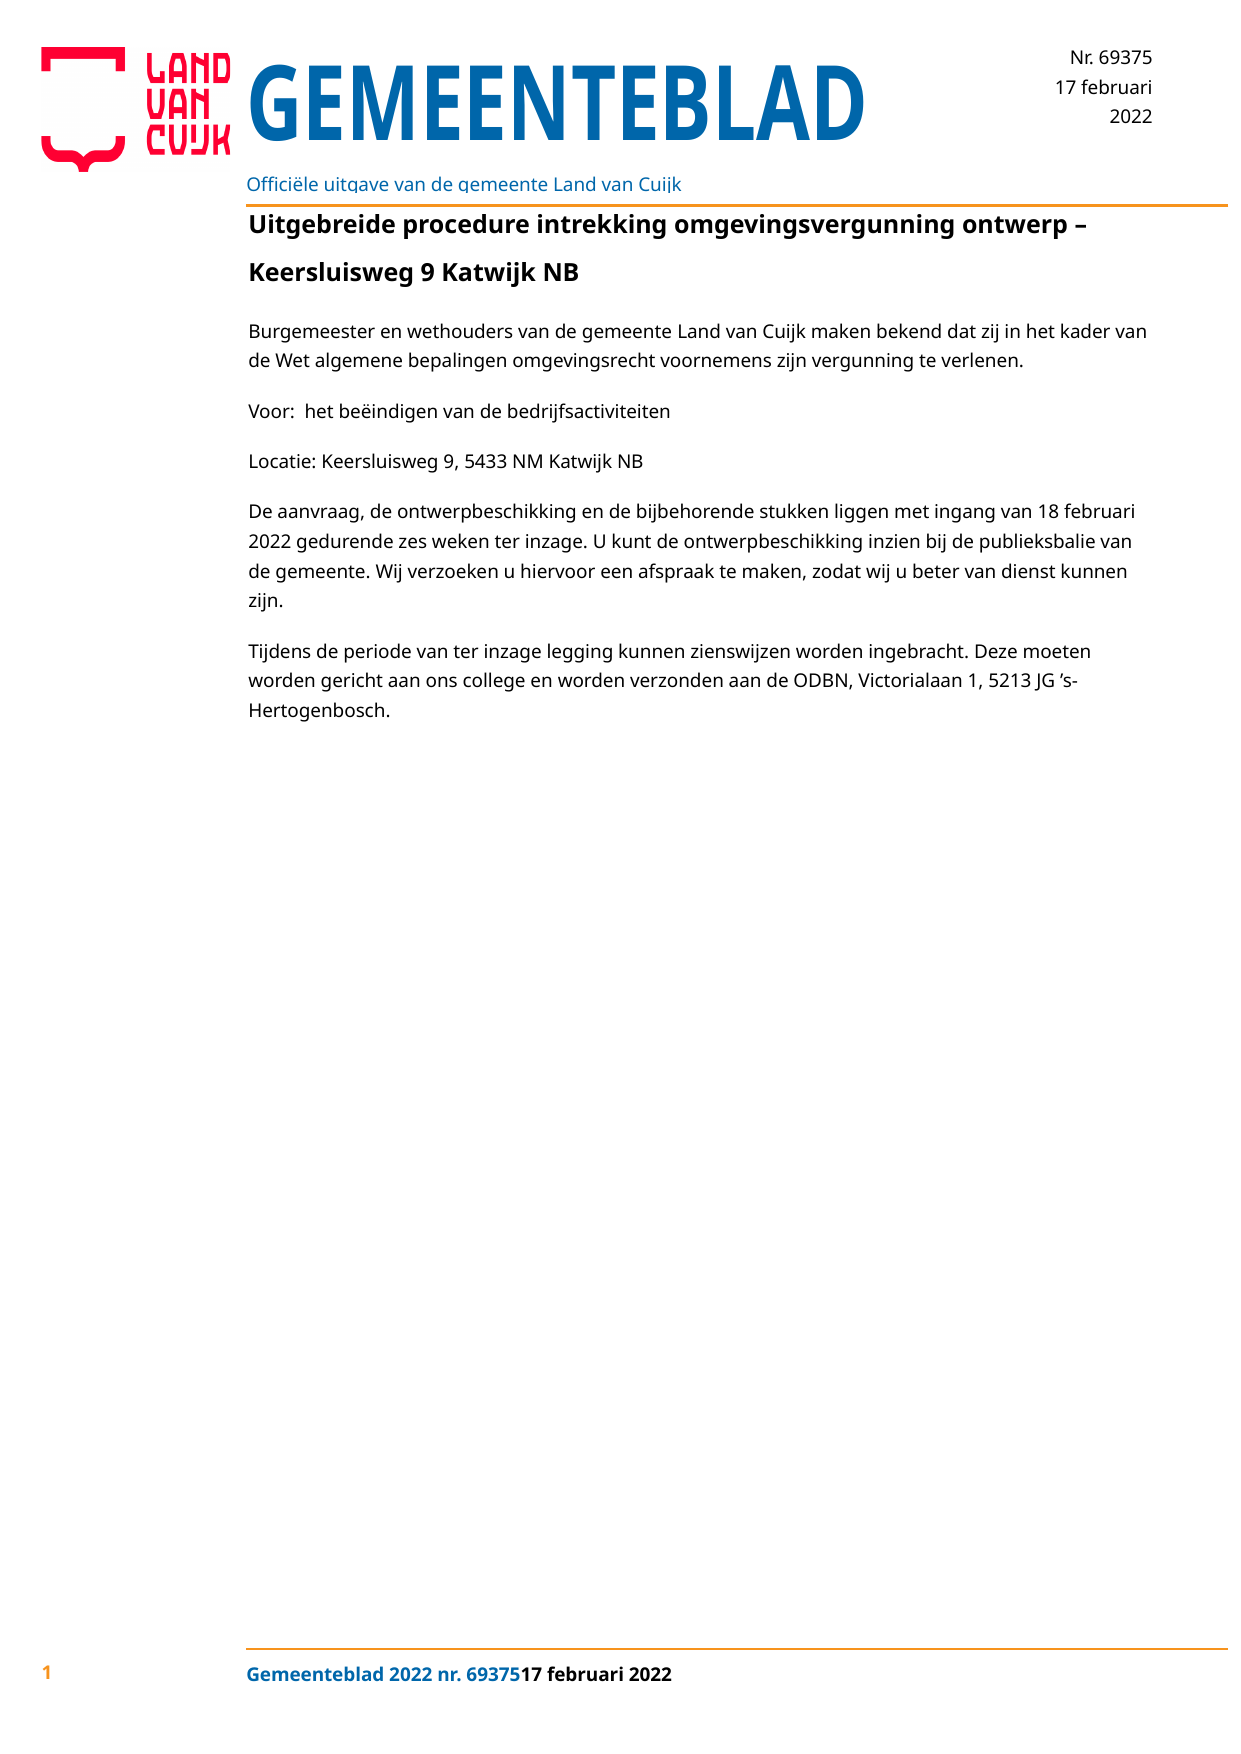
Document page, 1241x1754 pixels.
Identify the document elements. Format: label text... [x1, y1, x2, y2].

text Locatie: Keersluisweg 9, 5433 NM Katwijk NB [248, 448, 1152, 474]
text De aanvraag, de ontwerpbeschikking en de bijbehorende stukken liggen met ingang van 18 februari 2022 gedurende zes weken ter inzage. U kunt de ontwerpbeschikking inzien bij de publieksbalie van de gemeente. Wij verzoeken u hiervoor een afspraak te maken, zodat wij u beter van dienst kunnen zijn. [248, 499, 1152, 613]
text Voor: het beëindigen van de bedrijfsactiviteiten [248, 398, 1152, 424]
text Burgemeester en wethouders van de gemeente Land van Cuijk maken bekend dat zij in het kader van de Wet algemene bepalingen omgevingsrecht voornemens zijn vergunning te verlenen. [248, 318, 1152, 373]
text Uitgebreide procedure intrekking omgevingsvergunning ontwerp – Keersluisweg 9 Katwijk NB [248, 207, 1152, 288]
picture [41, 47, 231, 172]
text Tijdens de periode van ter inzage legging kunnen zienswijzen worden ingebracht. Deze moeten worden gericht aan ons college en worden verzonden aan de ODBN, Victorialaan 1, 5213 JG ’s-Hertogenbosch. [248, 638, 1152, 723]
